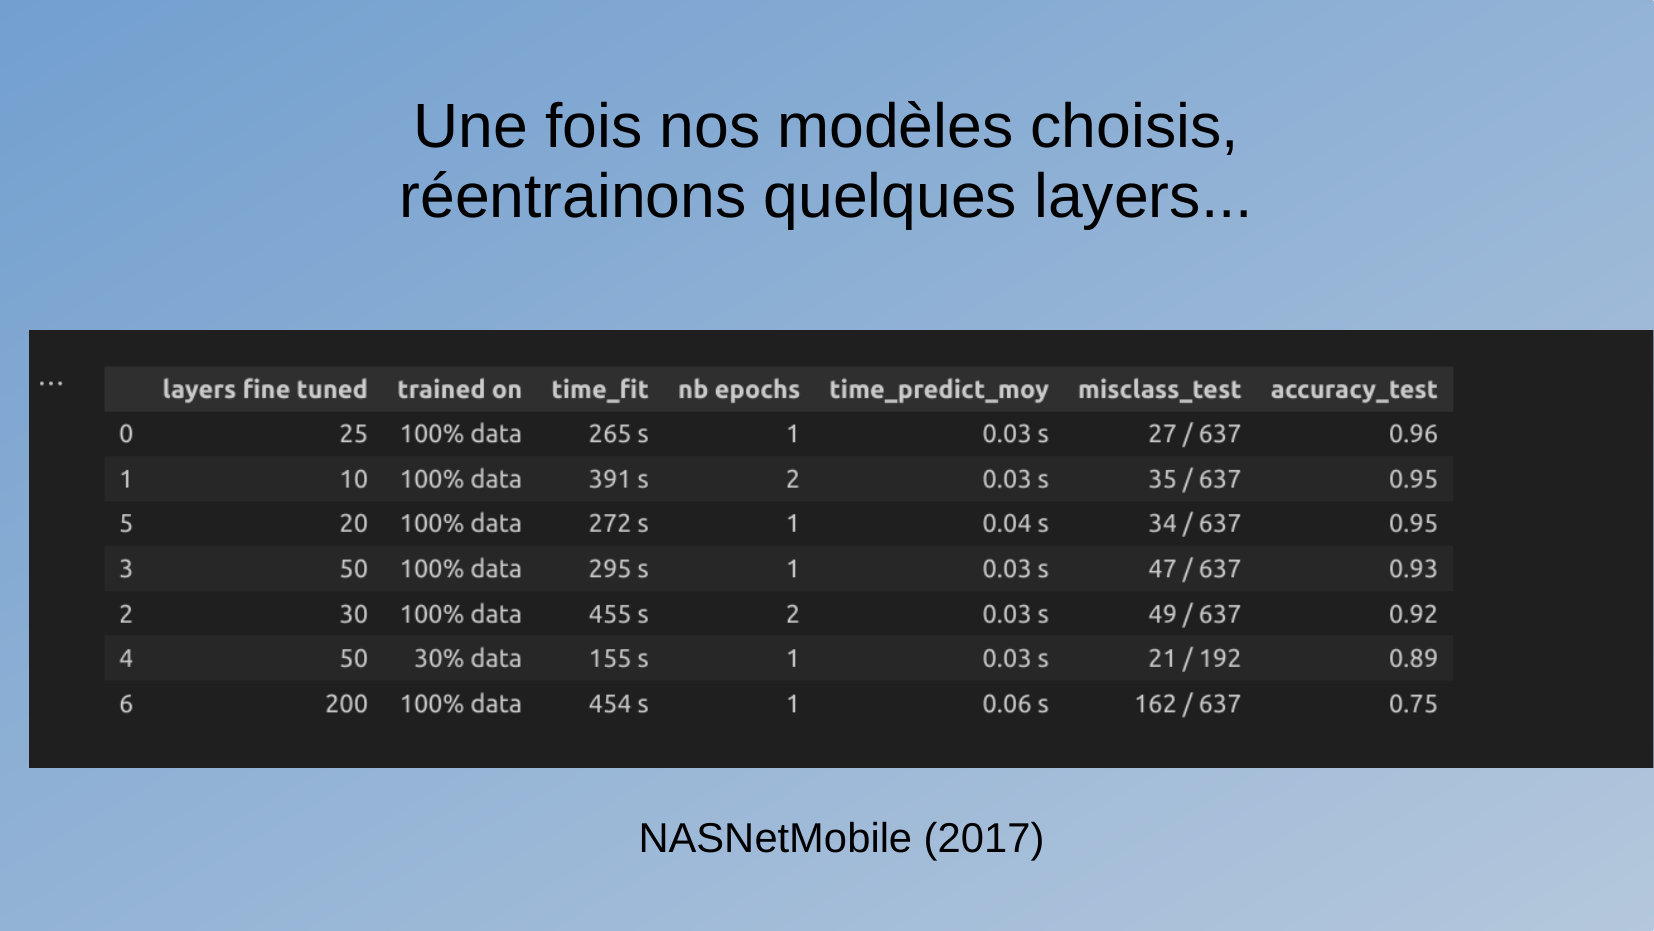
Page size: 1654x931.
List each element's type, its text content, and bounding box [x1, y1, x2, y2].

title NASNetMobile (2017) [620, 768, 1063, 916]
picture [29, 330, 1654, 768]
title Une fois nos modèles choisis, réentrainons quelques layers... [177, 56, 1477, 266]
